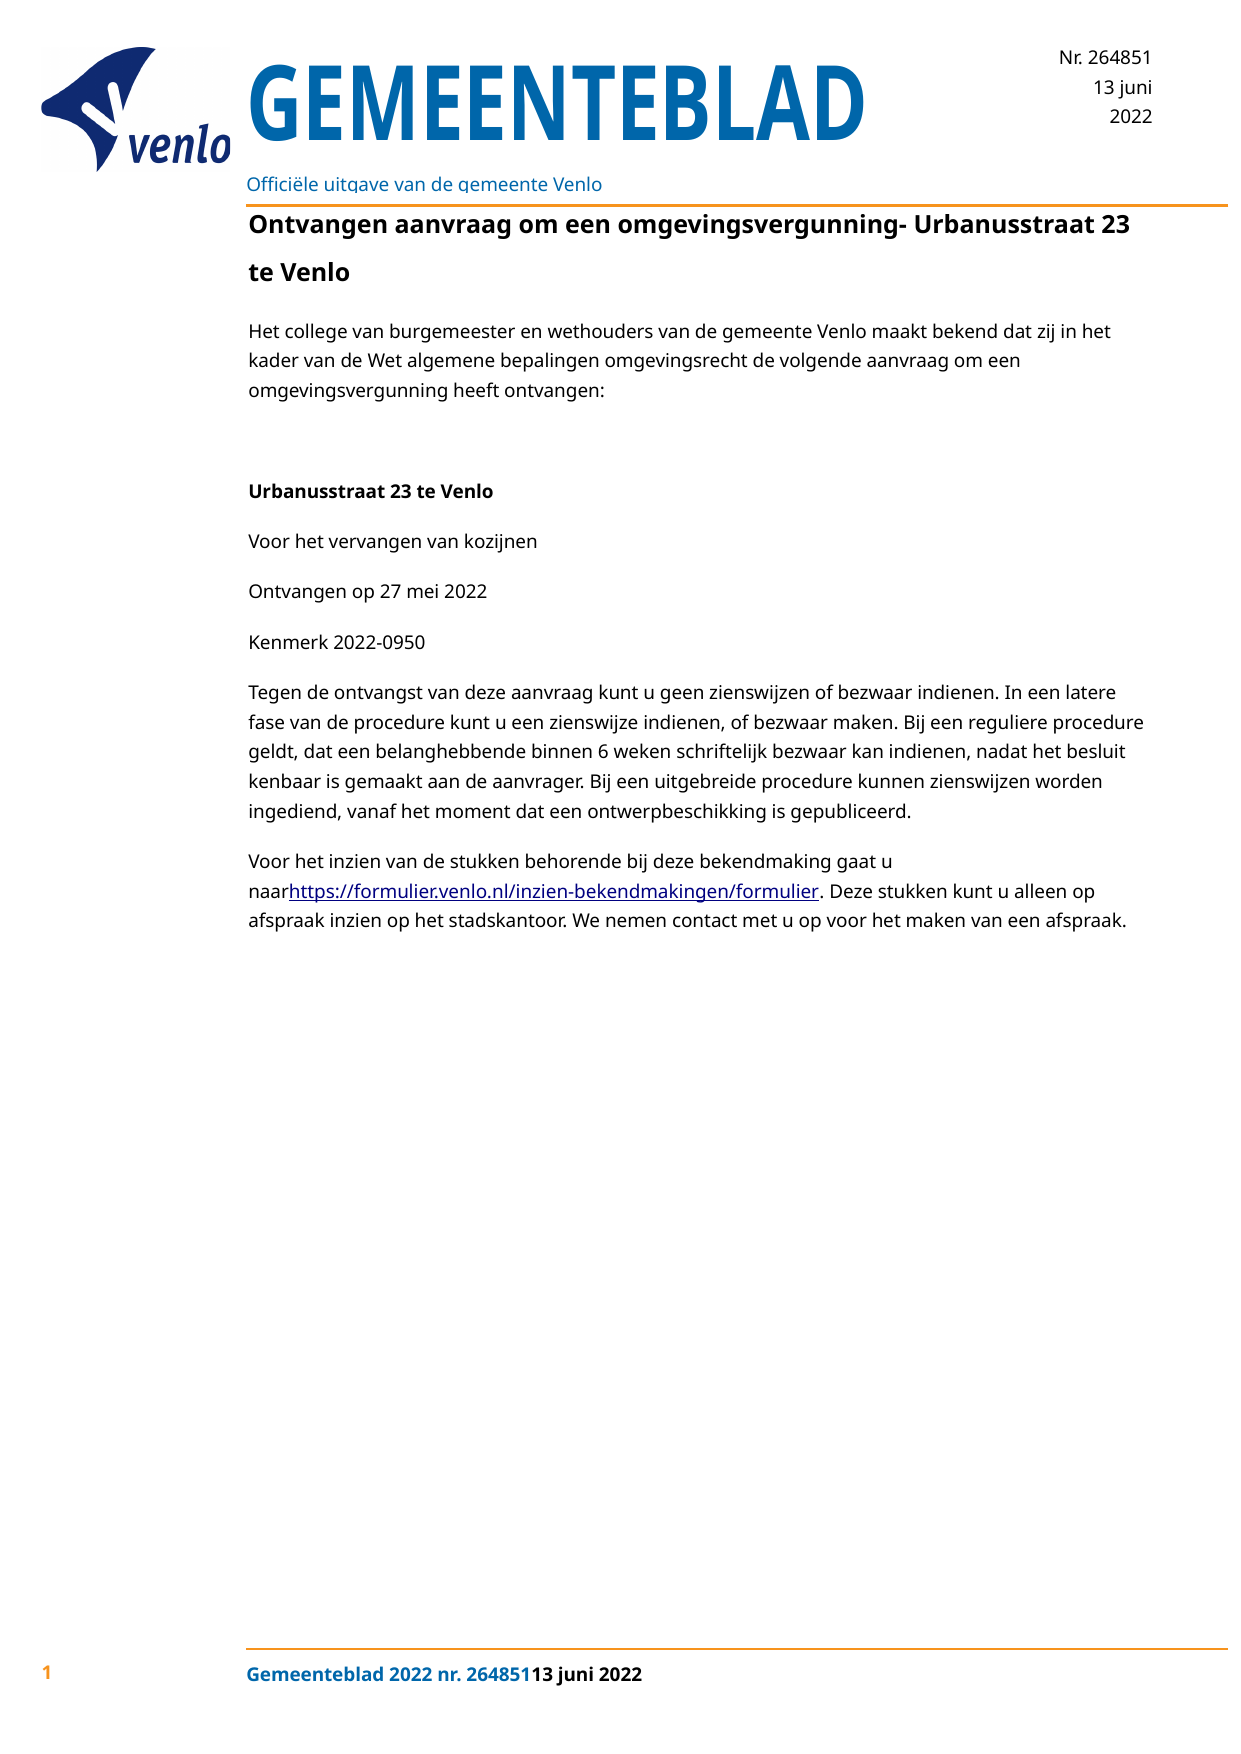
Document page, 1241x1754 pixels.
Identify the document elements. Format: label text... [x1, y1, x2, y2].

text Kenmerk 2022-0950 [248, 629, 1152, 655]
text Voor het vervangen van kozijnen [248, 528, 1152, 554]
text Urbanusstraat 23 te Venlo [248, 478, 1152, 504]
text Ontvangen op 27 mei 2022 [248, 579, 1152, 604]
text Ontvangen aanvraag om een omgevingsvergunning- Urbanusstraat 23 te Venlo [248, 207, 1152, 288]
text Het college van burgemeester en wethouders van de gemeente Venlo maakt bekend dat zij in het kader van de Wet algemene bepalingen omgevingsrecht de volgende aanvraag om een omgevingsvergunning heeft ontvangen: [248, 318, 1152, 403]
picture [41, 47, 231, 172]
text Voor het inzien van de stukken behorende bij deze bekendmaking gaat u naarhttps://formulier.venlo.nl/inzien-bekendmakingen/formulier. Deze stukken kunt u alleen op afspraak inzien op het stadskantoor. We nemen contact met u op voor het maken van een afspraak. [248, 848, 1152, 933]
text Tegen de ontvangst van deze aanvraag kunt u geen zienswijzen of bezwaar indienen. In een latere fase van de procedure kunt u een zienswijze indienen, of bezwaar maken. Bij een reguliere procedure geldt, dat een belanghebbende binnen 6 weken schriftelijk bezwaar kan indienen, nadat het besluit kenbaar is gemaakt aan de aanvrager. Bij een uitgebreide procedure kunnen zienswijzen worden ingediend, vanaf het moment dat een ontwerpbeschikking is gepubliceerd. [248, 679, 1152, 824]
